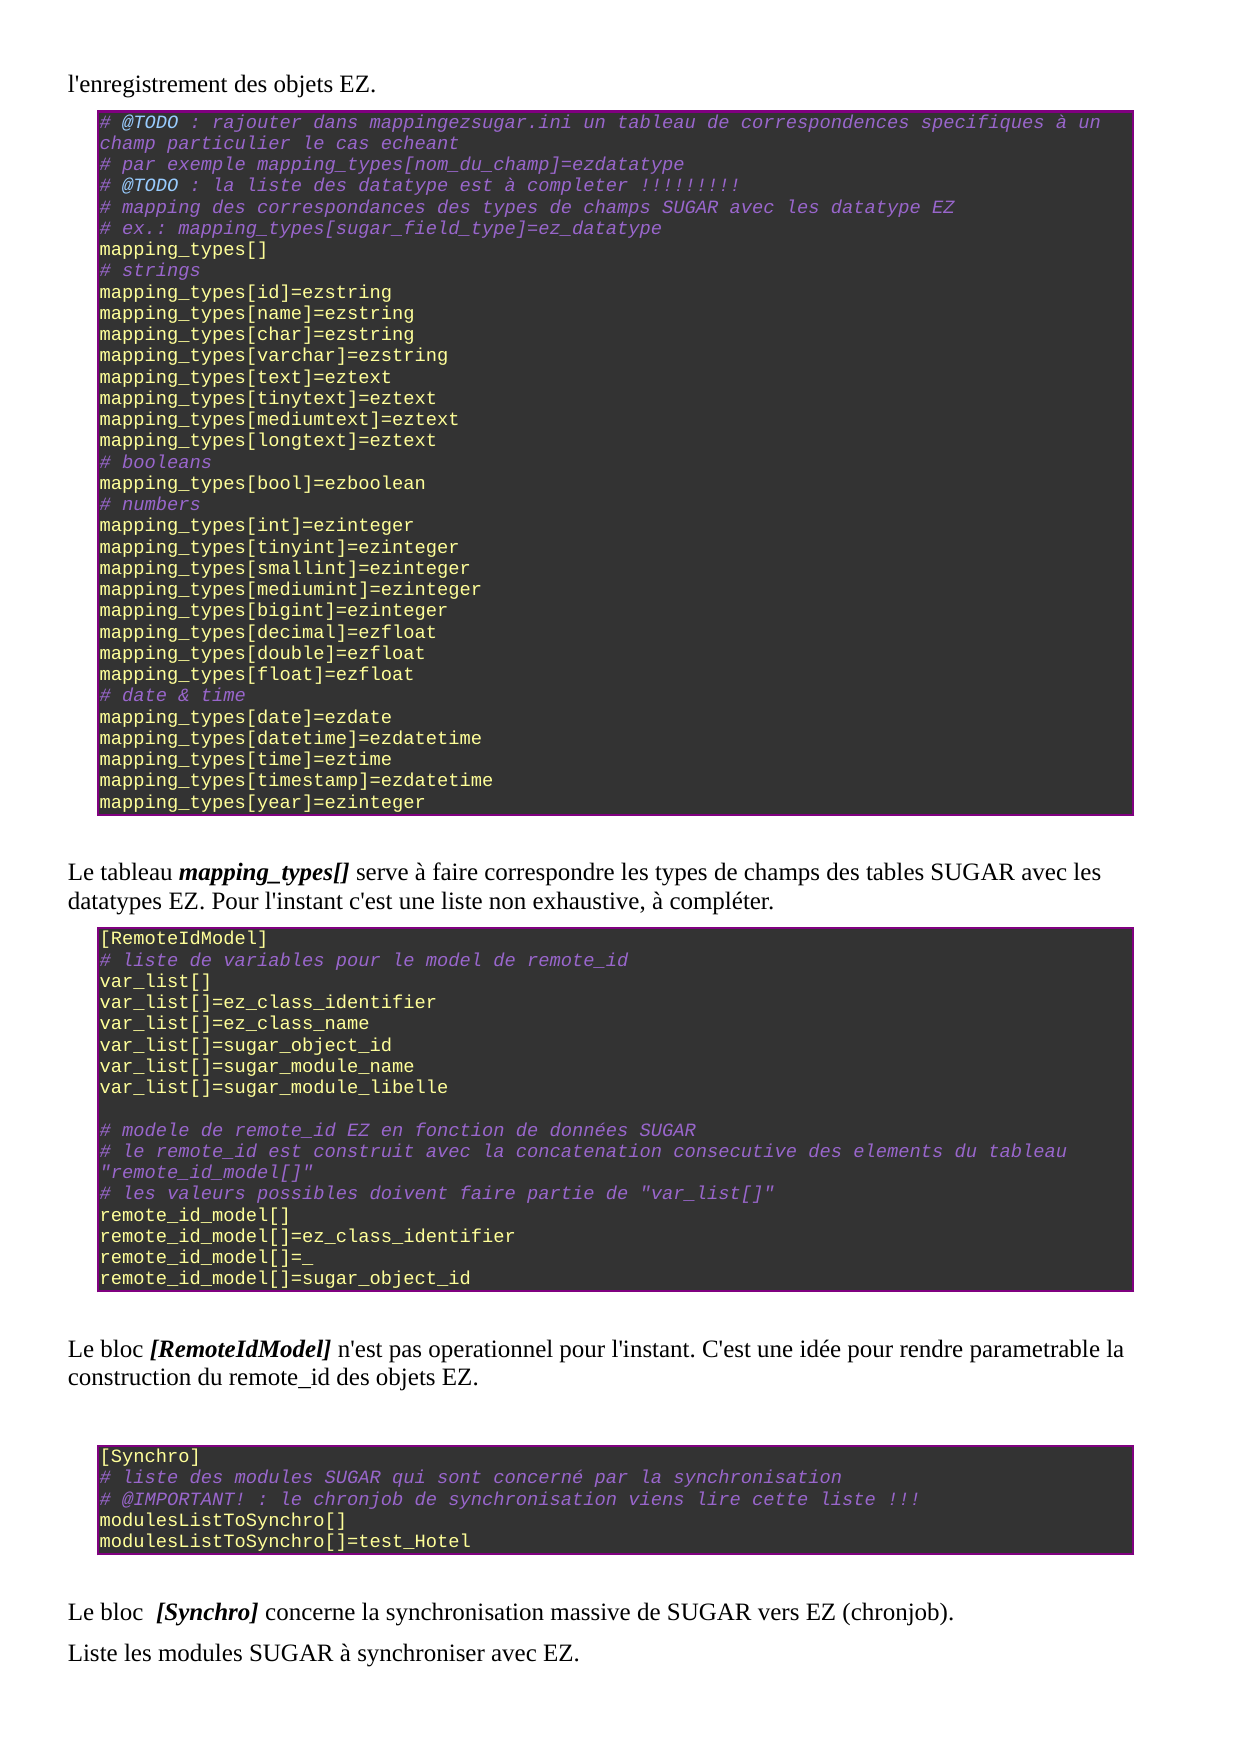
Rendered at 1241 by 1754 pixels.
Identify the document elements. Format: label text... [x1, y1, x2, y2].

text mapping_types[tinytext]=eztext [99, 387, 1132, 408]
text # @TODO : rajouter dans mappingezsugar.ini un tableau de correspondences specifiques à un champ particulier le cas echeant [99, 113, 1132, 153]
text mapping_types[bool]=ezboolean [99, 472, 1132, 493]
text mapping_types[bigint]=ezinteger [99, 599, 1132, 620]
text var_list[]=sugar_module_libelle [99, 1076, 1132, 1097]
text mapping_types[text]=eztext [99, 365, 1132, 387]
text var_list[]=sugar_object_id [99, 1033, 1132, 1054]
text remote_id_model[]=_ [99, 1246, 1132, 1267]
text modulesListToSynchro[]=test_Hotel [99, 1530, 1132, 1553]
text mapping_types[date]=ezdate [99, 705, 1132, 727]
text # liste de variables pour le model de remote_id [99, 948, 1132, 969]
text mapping_types[id]=ezstring [99, 280, 1132, 302]
text [RemoteIdModel] [99, 929, 1132, 948]
text # par exemple mapping_types[nom_du_champ]=ezdatatype [99, 153, 1132, 174]
text l'enregistrement des objets EZ. [68, 69, 1164, 98]
text Le bloc [RemoteIdModel] n'est pas operationnel pour l'instant. C'est une idée pour rendre parametrable la construction du remote_id des objets EZ. [68, 1334, 1164, 1391]
text Le bloc [Synchro] concerne la synchronisation massive de SUGAR vers EZ (chronjob). [68, 1597, 1164, 1625]
text mapping_types[name]=ezstring [99, 302, 1132, 323]
text Le tableau mapping_types[] serve à faire correspondre les types de champs des tables SUGAR avec les datatypes EZ. Pour l'instant c'est une liste non exhaustive, à compléter. [68, 857, 1164, 914]
text # numbers [99, 493, 1132, 514]
text remote_id_model[] [99, 1203, 1132, 1224]
text modulesListToSynchro[] [99, 1509, 1132, 1530]
text [Synchro] [99, 1447, 1132, 1466]
text remote_id_model[]=sugar_object_id [99, 1267, 1132, 1290]
text remote_id_model[]=ez_class_identifier [99, 1224, 1132, 1246]
text Liste les modules SUGAR à synchroniser avec EZ. [68, 1638, 1164, 1667]
text # mapping des correspondances des types de champs SUGAR avec les datatype EZ [99, 195, 1132, 217]
text # liste des modules SUGAR qui sont concerné par la synchronisation [99, 1466, 1132, 1487]
text mapping_types[int]=ezinteger [99, 514, 1132, 535]
text # modele de remote_id EZ en fonction de données SUGAR [99, 1118, 1132, 1139]
text # le remote_id est construit avec la concatenation consecutive des elements du tableau "remote_id_model[]" [99, 1139, 1132, 1182]
text var_list[]=sugar_module_name [99, 1054, 1132, 1076]
text mapping_types[datetime]=ezdatetime [99, 727, 1132, 748]
text # strings [99, 259, 1132, 280]
text mapping_types[mediumtext]=eztext [99, 408, 1132, 429]
text # @TODO : la liste des datatype est à completer !!!!!!!!! [99, 174, 1132, 195]
text mapping_types[time]=eztime [99, 748, 1132, 769]
text mapping_types[longtext]=eztext [99, 429, 1132, 450]
text mapping_types[double]=ezfloat [99, 642, 1132, 663]
text mapping_types[varchar]=ezstring [99, 344, 1132, 365]
text mapping_types[smallint]=ezinteger [99, 557, 1132, 578]
text # date & time [99, 684, 1132, 705]
text # ex.: mapping_types[sugar_field_type]=ez_datatype [99, 217, 1132, 238]
text mapping_types[tinyint]=ezinteger [99, 535, 1132, 557]
text mapping_types[decimal]=ezfloat [99, 620, 1132, 642]
text mapping_types[float]=ezfloat [99, 663, 1132, 684]
text mapping_types[timestamp]=ezdatetime [99, 769, 1132, 790]
text mapping_types[] [99, 238, 1132, 259]
text # booleans [99, 450, 1132, 472]
text var_list[] [99, 969, 1132, 991]
text mapping_types[mediumint]=ezinteger [99, 578, 1132, 599]
text var_list[]=ez_class_name [99, 1012, 1132, 1033]
text # @IMPORTANT! : le chronjob de synchronisation viens lire cette liste !!! [99, 1487, 1132, 1509]
text var_list[]=ez_class_identifier [99, 991, 1132, 1012]
text mapping_types[year]=ezinteger [99, 790, 1132, 814]
text # les valeurs possibles doivent faire partie de "var_list[]" [99, 1182, 1132, 1203]
text mapping_types[char]=ezstring [99, 323, 1132, 344]
